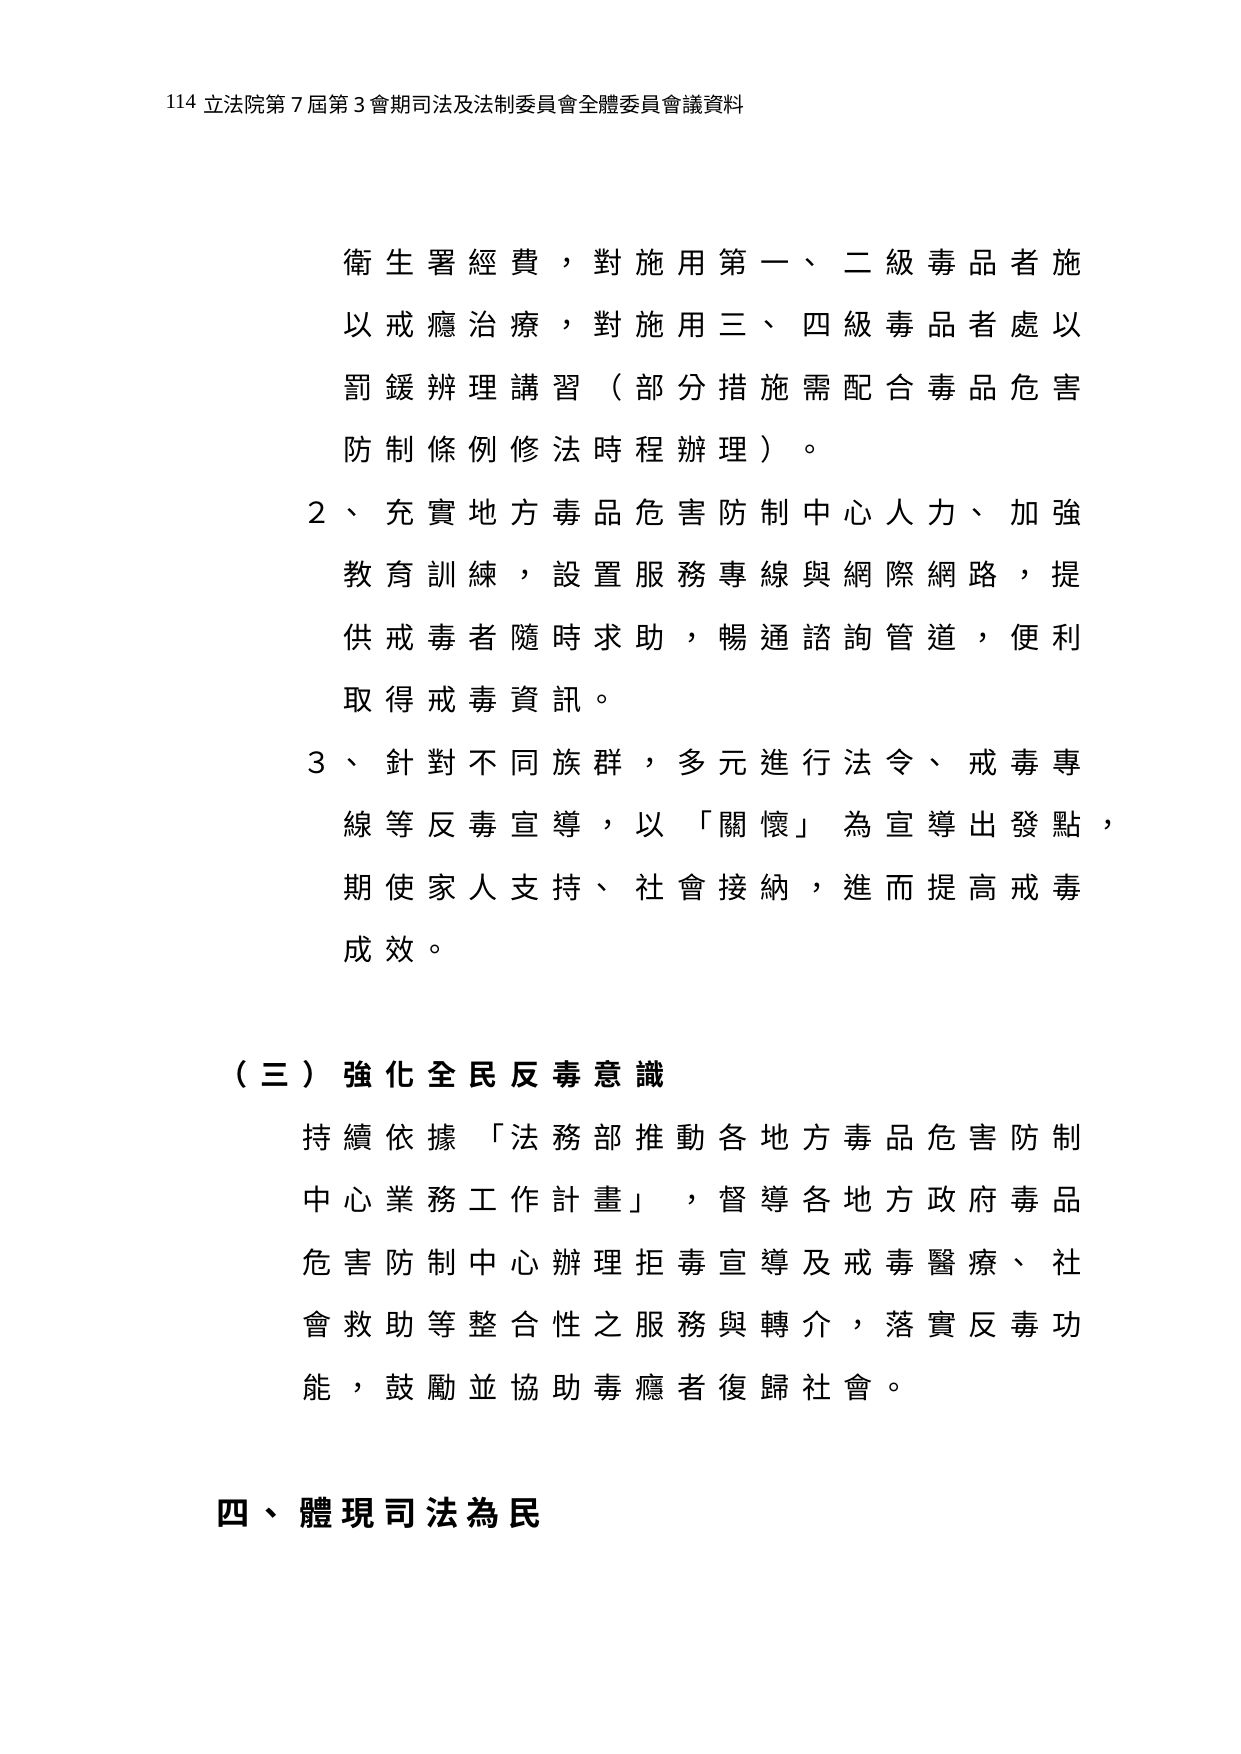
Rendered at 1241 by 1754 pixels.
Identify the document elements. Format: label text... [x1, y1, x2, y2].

text 四、體現司法為民 [171, 1469, 1087, 1531]
text 衛生署經費，對施用第一、二級毒品者施以戒癮治療，對施用三、四級毒品者處以罰鍰辨理講習（部分措施需配合毒品危害防制條例修法時程辦理）。 [258, 219, 1087, 469]
text ３、針對不同族群，多元進行法令、戒毒專線等反毒宣導，以「關懷」為宣導出發點，期使家人支持、社會接納，進而提高戒毒成效。 [258, 719, 1087, 969]
text （三）強化全民反毒意識 [171, 1031, 1087, 1094]
text ２、充實地方毒品危害防制中心人力、加強教育訓練，設置服務專線與網際網路，提供戒毒者隨時求助，暢通諮詢管道，便利取得戒毒資訊。 [258, 469, 1087, 719]
text 持續依據「法務部推動各地方毒品危害防制中心業務工作計畫」，督導各地方政府毒品危害防制中心辦理拒毒宣導及戒毒醫療、社會救助等整合性之服務與轉介，落實反毒功能，鼓勵並協助毒癮者復歸社會。 [287, 1094, 1087, 1406]
